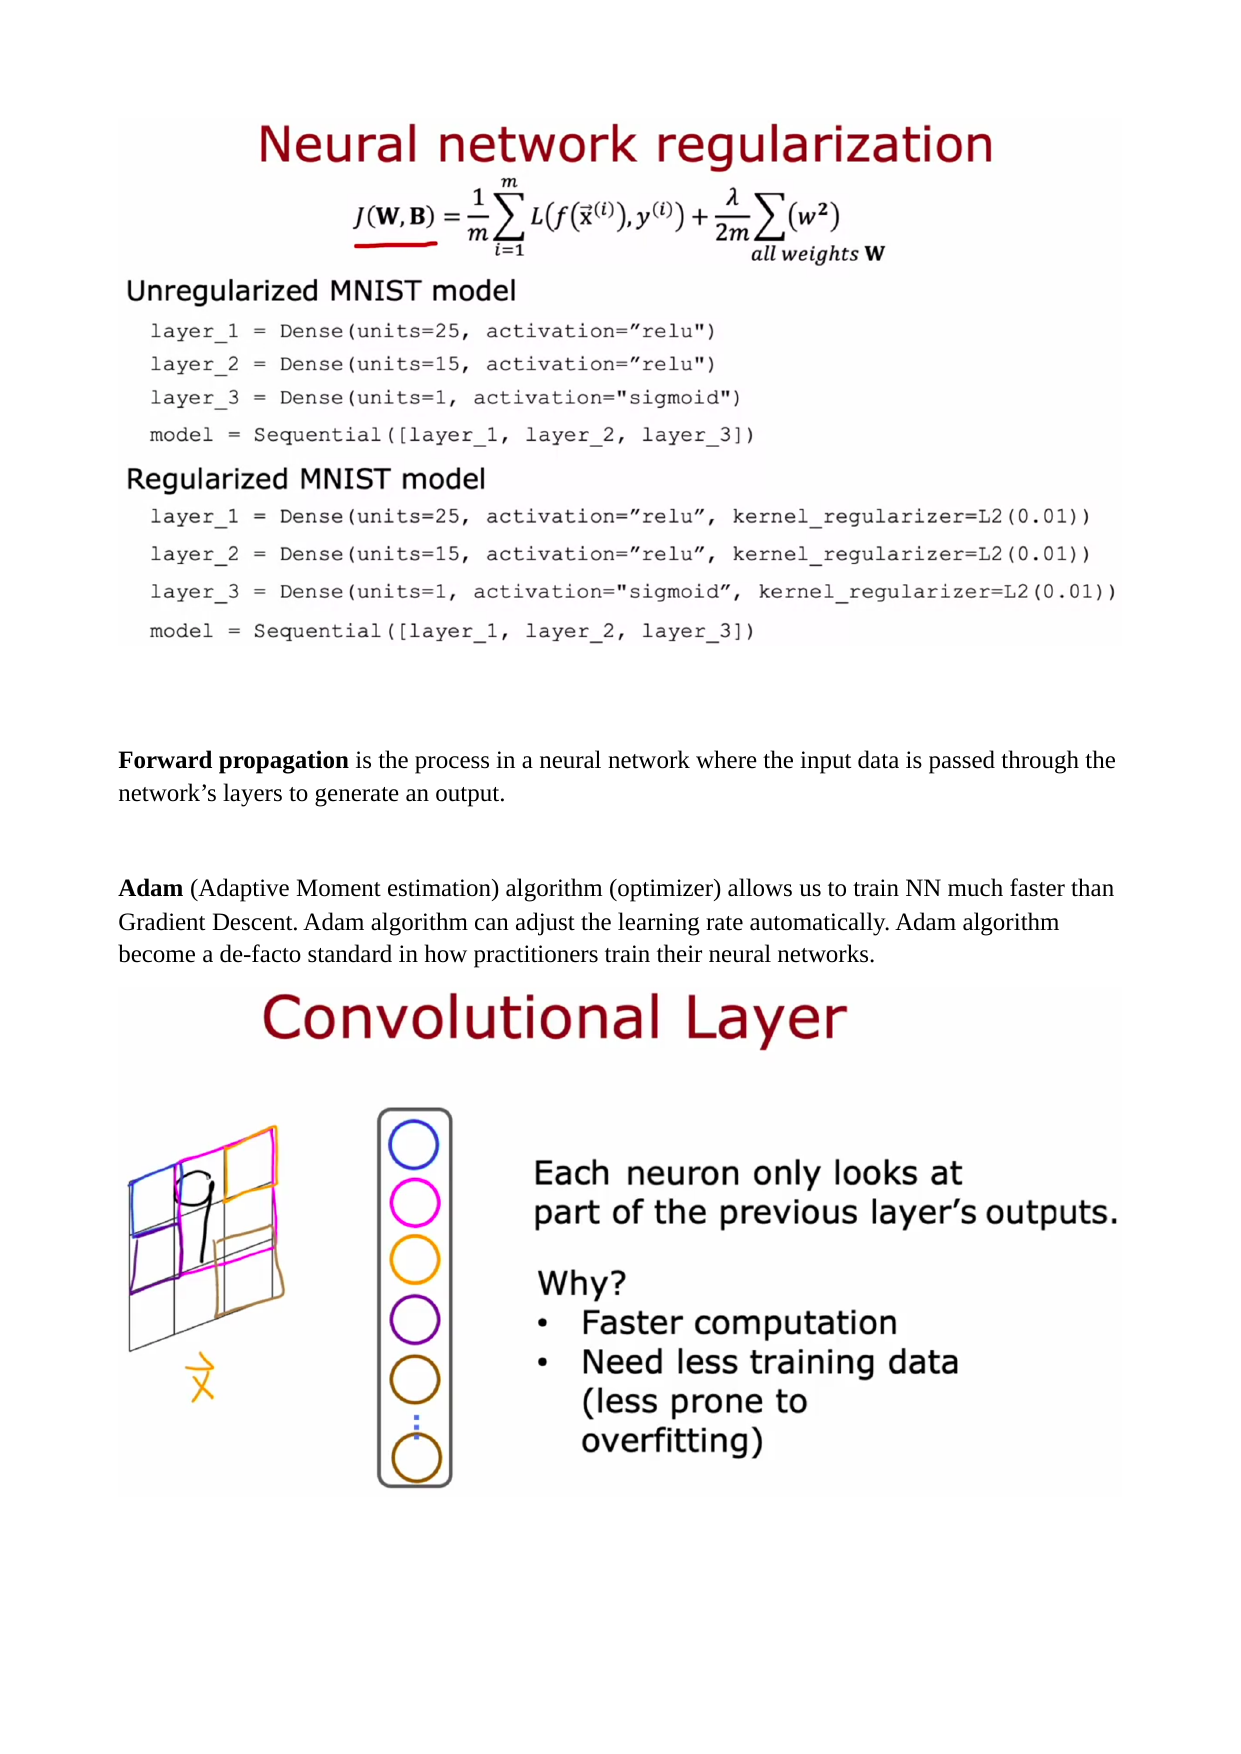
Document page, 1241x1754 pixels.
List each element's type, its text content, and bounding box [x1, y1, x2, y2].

picture [118, 987, 1123, 1497]
text Forward propagation is the process in a neural network where the input data is passed through the network’s layers to generate an output. [118, 745, 1122, 807]
picture [118, 118, 1123, 646]
text Adam (Adaptive Moment estimation) algorithm (optimizer) allows us to train NN much faster than Gradient Descent. Adam algorithm can adjust the learning rate automatically. Adam algorithm become a de-facto standard in how practitioners train their neural networks. [118, 873, 1122, 968]
